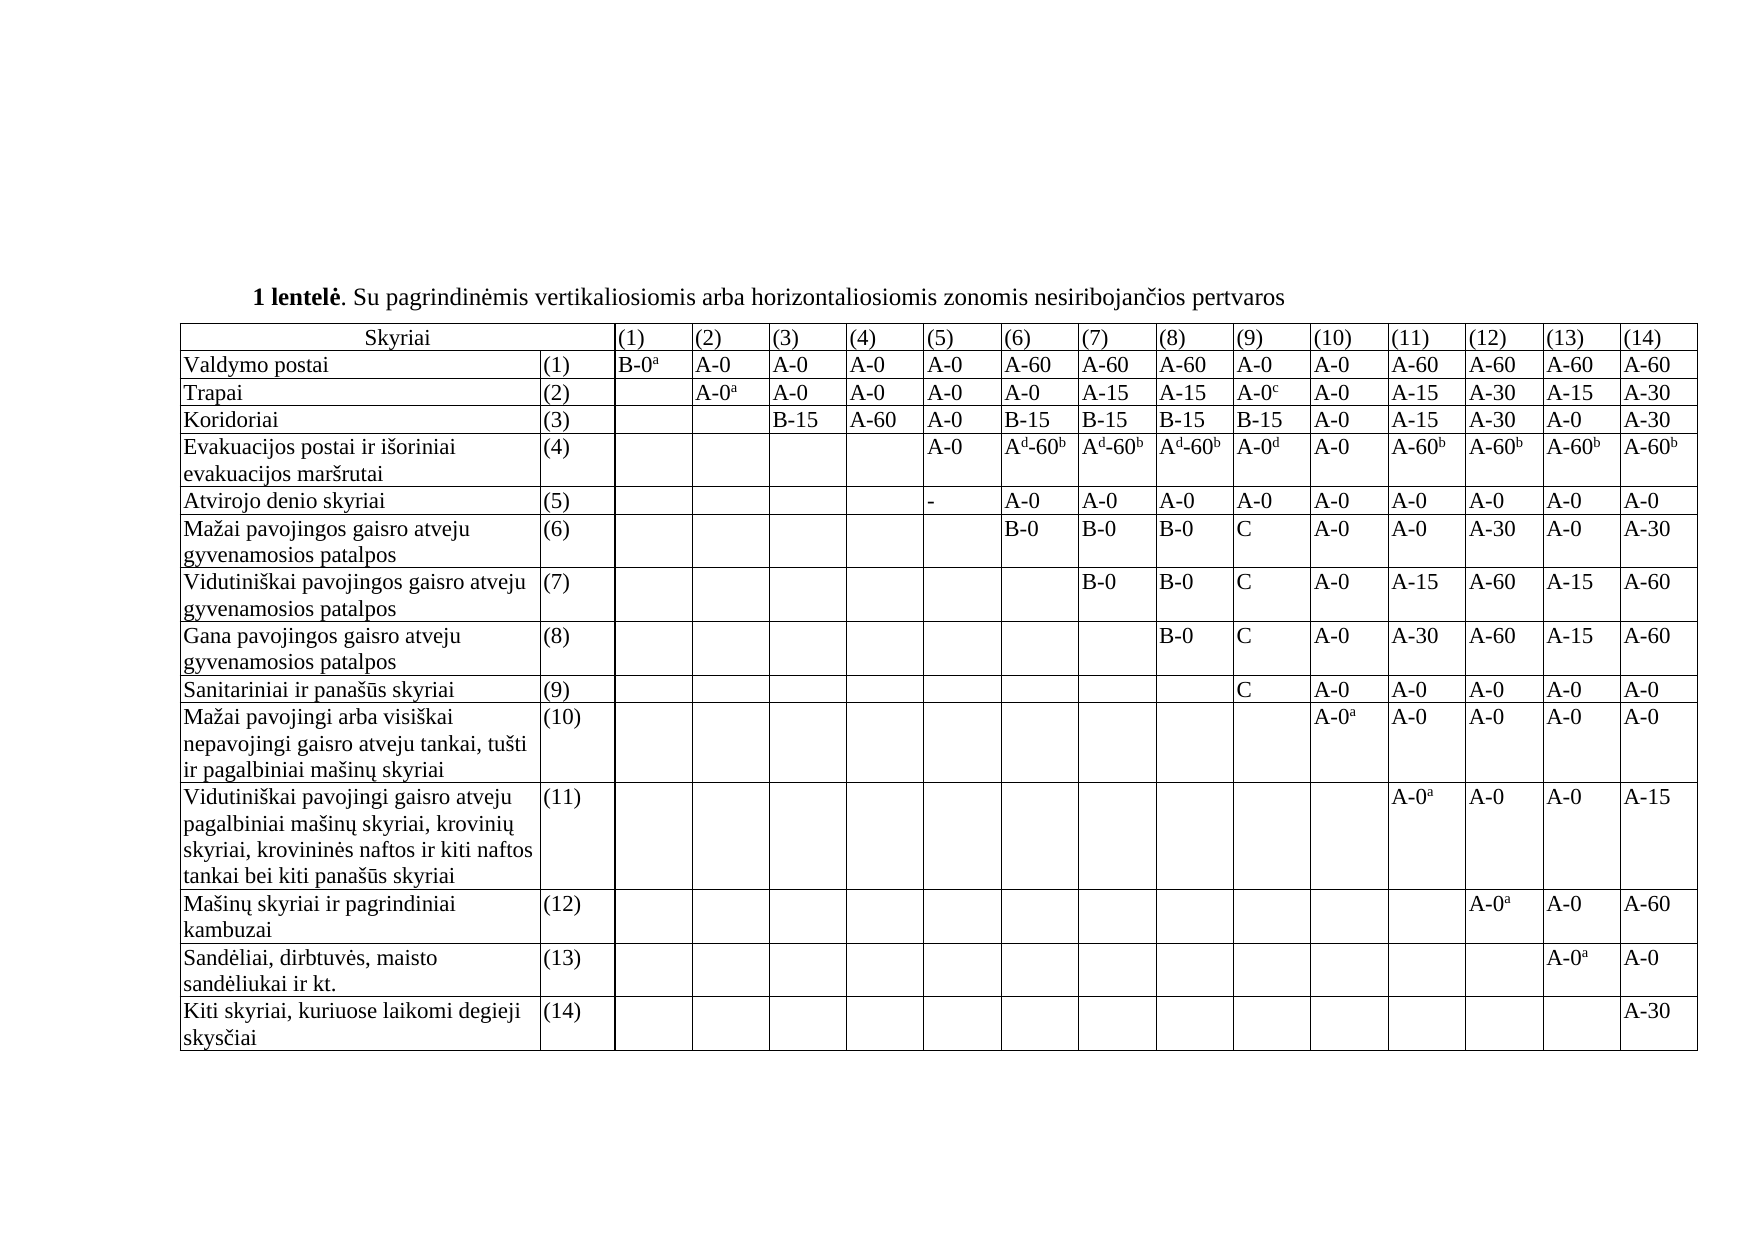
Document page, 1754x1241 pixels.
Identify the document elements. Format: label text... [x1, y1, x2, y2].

table_cell A-0 [924, 406, 1001, 432]
table_cell A-0 [1311, 568, 1388, 621]
table_cell B-0 [1157, 568, 1233, 621]
table_cell [847, 703, 923, 782]
table_cell Valdymo postai [181, 351, 540, 378]
table_cell [693, 487, 769, 513]
table_cell (7) [541, 568, 614, 621]
table_cell A-0 [1621, 487, 1697, 513]
table_cell A-0 [1466, 783, 1543, 889]
table_cell A-15 [1621, 783, 1697, 889]
table_cell [1544, 997, 1620, 1050]
table_cell [693, 997, 769, 1050]
table_cell (12) [541, 890, 614, 942]
table_cell [1311, 944, 1388, 996]
table_cell A-0 [1389, 515, 1465, 567]
table_cell [1157, 890, 1233, 942]
table_cell [770, 890, 846, 942]
table_cell [693, 406, 769, 432]
table_cell A-0 [1544, 676, 1620, 702]
table_cell B-15 [1079, 406, 1156, 432]
table_cell A-0 [924, 351, 1001, 378]
table_cell [847, 434, 923, 486]
table_header (13) [1544, 324, 1620, 350]
table_cell A-30 [1389, 622, 1465, 675]
table_cell [1234, 997, 1310, 1050]
table_cell A-0 [1002, 487, 1078, 513]
table_cell [1389, 997, 1465, 1050]
table_cell A-60b [1621, 434, 1697, 486]
table_cell Ad-60b [1079, 434, 1156, 486]
table_cell A-0 [770, 379, 846, 405]
table_cell [1157, 676, 1233, 702]
table_cell [616, 379, 692, 405]
table_cell [693, 944, 769, 996]
table_cell (6) [541, 515, 614, 567]
table_cell (14) [541, 997, 614, 1050]
table_cell A-0 [1311, 434, 1388, 486]
table_cell [1079, 703, 1156, 782]
table_cell - [924, 487, 1001, 513]
table_header (7) [1079, 324, 1156, 350]
table_cell [693, 434, 769, 486]
table_cell [1157, 997, 1233, 1050]
table_header (6) [1002, 324, 1078, 350]
table_cell [616, 676, 692, 702]
table_cell [1157, 703, 1233, 782]
table_cell [1002, 703, 1078, 782]
table_cell [1079, 944, 1156, 996]
table_cell [1389, 890, 1465, 942]
table_cell [770, 997, 846, 1050]
table_cell A-0c [1234, 379, 1310, 405]
table_cell A-60 [1389, 351, 1465, 378]
table_cell A-30 [1466, 379, 1543, 405]
table_cell [770, 783, 846, 889]
table_cell [1234, 944, 1310, 996]
table_cell A-15 [1544, 568, 1620, 621]
table_cell A-15 [1389, 406, 1465, 432]
table_cell [924, 783, 1001, 889]
table_cell A-30 [1621, 406, 1697, 432]
table_cell A-0 [1544, 703, 1620, 782]
table_cell A-0 [1311, 622, 1388, 675]
table_cell [770, 487, 846, 513]
table_cell Sanitariniai ir panašūs skyriai [181, 676, 540, 702]
table_cell [693, 890, 769, 942]
table_cell C [1234, 515, 1310, 567]
table_cell A-0 [1621, 703, 1697, 782]
table_cell A-0 [924, 434, 1001, 486]
table_cell A-0 [1234, 487, 1310, 513]
table_cell [924, 622, 1001, 675]
table_cell A-60b [1466, 434, 1543, 486]
table_cell (9) [541, 676, 614, 702]
table_cell B-0 [1157, 515, 1233, 567]
table_cell [693, 783, 769, 889]
table_cell [847, 487, 923, 513]
table_cell A-0a [1311, 703, 1388, 782]
table_cell [616, 997, 692, 1050]
table_cell [1079, 676, 1156, 702]
table_cell [1079, 997, 1156, 1050]
table_cell A-30 [1466, 515, 1543, 567]
table_cell A-0 [1311, 487, 1388, 513]
table_header (5) [924, 324, 1001, 350]
table_cell [924, 676, 1001, 702]
table_cell [1311, 783, 1388, 889]
table_cell [1002, 568, 1078, 621]
table_cell [847, 997, 923, 1050]
table_cell B-0 [1157, 622, 1233, 675]
table_cell A-15 [1389, 379, 1465, 405]
table_cell Kiti skyriai, kuriuose laikomi degieji skysčiai [181, 997, 540, 1050]
table_cell [847, 944, 923, 996]
table_cell A-30 [1621, 515, 1697, 567]
table_cell [847, 622, 923, 675]
table_cell [1002, 622, 1078, 675]
table_header (12) [1466, 324, 1543, 350]
table_cell A-30 [1621, 997, 1697, 1050]
table_cell (8) [541, 622, 614, 675]
table_cell Sandėliai, dirbtuvės, maisto sandėliukai ir kt. [181, 944, 540, 996]
table_cell A-0 [693, 351, 769, 378]
table_cell Ad-60b [1002, 434, 1078, 486]
table_cell [770, 568, 846, 621]
table_header (4) [847, 324, 923, 350]
table_header (11) [1389, 324, 1465, 350]
table_cell A-60 [1079, 351, 1156, 378]
table_cell A-0 [1544, 406, 1620, 432]
table_cell A-15 [1079, 379, 1156, 405]
table_cell A-15 [1544, 379, 1620, 405]
table_cell (1) [541, 351, 614, 378]
table_cell [770, 676, 846, 702]
table_cell B-0a [616, 351, 692, 378]
table_cell Mažai pavojingos gaisro atveju gyvenamosios patalpos [181, 515, 540, 567]
table_cell [924, 515, 1001, 567]
table_cell [770, 515, 846, 567]
table_header (8) [1157, 324, 1233, 350]
table_cell Ad-60b [1157, 434, 1233, 486]
table_cell B-15 [1002, 406, 1078, 432]
table_cell A-0a [1466, 890, 1543, 942]
table_cell A-0 [1311, 515, 1388, 567]
table_cell [770, 703, 846, 782]
table_cell A-60b [1389, 434, 1465, 486]
table_cell A-30 [1621, 379, 1697, 405]
table_cell [1389, 944, 1465, 996]
table_cell A-0 [1544, 487, 1620, 513]
table_cell [616, 890, 692, 942]
table_cell Evakuacijos postai ir išoriniai evakuacijos maršrutai [181, 434, 540, 486]
table_cell [847, 568, 923, 621]
table_cell Mažai pavojingi arba visiškai nepavojingi gaisro atveju tankai, tušti ir pagalbiniai mašinų skyriai [181, 703, 540, 782]
table_cell Vidutiniškai pavojingos gaisro atveju gyvenamosios patalpos [181, 568, 540, 621]
table_cell [1157, 944, 1233, 996]
table_cell [616, 622, 692, 675]
table_cell [1311, 890, 1388, 942]
table_cell [847, 515, 923, 567]
table_cell A-15 [1157, 379, 1233, 405]
text 1 lentelė. Su pagrindinėmis vertikaliosiomis arba horizontaliosiomis zonomis nesiribojančios pertvaros [177, 282, 1695, 311]
table_cell A-60 [1544, 351, 1620, 378]
table_cell [1079, 890, 1156, 942]
table_cell (11) [541, 783, 614, 889]
table_cell [1157, 783, 1233, 889]
table_cell [1234, 703, 1310, 782]
table_cell Mašinų skyriai ir pagrindiniai kambuzai [181, 890, 540, 942]
table_cell B-0 [1002, 515, 1078, 567]
table_cell B-0 [1079, 568, 1156, 621]
table_cell Atvirojo denio skyriai [181, 487, 540, 513]
table_cell Gana pavojingos gaisro atveju gyvenamosios patalpos [181, 622, 540, 675]
table_cell A-60 [1157, 351, 1233, 378]
table_cell [924, 568, 1001, 621]
table_cell [924, 997, 1001, 1050]
table_cell C [1234, 622, 1310, 675]
table_cell [847, 783, 923, 889]
table_cell A-60 [1002, 351, 1078, 378]
table_cell A-0 [1002, 379, 1078, 405]
table_cell A-60 [1621, 568, 1697, 621]
table_cell A-30 [1466, 406, 1543, 432]
table_header (9) [1234, 324, 1310, 350]
table_cell (5) [541, 487, 614, 513]
table_cell (10) [541, 703, 614, 782]
table_cell [1466, 944, 1543, 996]
table_cell [616, 568, 692, 621]
table_cell [1466, 997, 1543, 1050]
table_cell [1311, 997, 1388, 1050]
table_cell A-0 [1621, 676, 1697, 702]
table_cell A-15 [1389, 568, 1465, 621]
table_cell A-0 [770, 351, 846, 378]
table_cell A-0 [1311, 676, 1388, 702]
table_cell [924, 944, 1001, 996]
table_header (1) [616, 324, 692, 350]
table_cell [616, 944, 692, 996]
table_header (14) [1621, 324, 1697, 350]
table_cell A-0 [1157, 487, 1233, 513]
table_cell [1079, 783, 1156, 889]
table_cell [616, 783, 692, 889]
table_cell A-0 [1466, 487, 1543, 513]
table_cell Trapai [181, 379, 540, 405]
table_cell A-60 [847, 406, 923, 432]
table_cell [1079, 622, 1156, 675]
table_cell [1002, 997, 1078, 1050]
table_cell A-0 [1311, 351, 1388, 378]
table_cell [1234, 890, 1310, 942]
table_cell C [1234, 568, 1310, 621]
table_cell [924, 890, 1001, 942]
table_cell A-0 [1466, 703, 1543, 782]
table_cell [693, 676, 769, 702]
table_cell A-0d [1234, 434, 1310, 486]
table_cell A-60 [1621, 890, 1697, 942]
table_cell (4) [541, 434, 614, 486]
table_cell A-60 [1621, 351, 1697, 378]
table_cell A-0 [1544, 515, 1620, 567]
table_cell (3) [541, 406, 614, 432]
table_cell A-0 [1621, 944, 1697, 996]
table_cell A-60 [1466, 351, 1543, 378]
table_header (2) [693, 324, 769, 350]
table_cell A-60 [1466, 622, 1543, 675]
table_cell A-0a [693, 379, 769, 405]
table_cell A-0 [847, 351, 923, 378]
table_cell [1002, 944, 1078, 996]
table_cell [1002, 783, 1078, 889]
table_cell [770, 944, 846, 996]
table_cell [616, 406, 692, 432]
table_cell [770, 622, 846, 675]
table_cell A-15 [1544, 622, 1620, 675]
table_cell A-0 [1544, 783, 1620, 889]
table_cell A-0 [1389, 487, 1465, 513]
table_cell A-0 [847, 379, 923, 405]
table_cell A-0 [1544, 890, 1620, 942]
table_cell A-0a [1544, 944, 1620, 996]
table_cell A-0a [1389, 783, 1465, 889]
table_cell A-0 [924, 379, 1001, 405]
table_cell [693, 568, 769, 621]
table_cell Koridoriai [181, 406, 540, 432]
table_cell [616, 703, 692, 782]
table_cell [616, 487, 692, 513]
table_header (10) [1311, 324, 1388, 350]
table_cell B-15 [1234, 406, 1310, 432]
table_cell A-0 [1311, 406, 1388, 432]
table_cell [1234, 783, 1310, 889]
table_cell [616, 515, 692, 567]
table_cell [924, 703, 1001, 782]
table_cell B-15 [1157, 406, 1233, 432]
table_cell [1002, 676, 1078, 702]
table_cell A-0 [1389, 703, 1465, 782]
table_cell C [1234, 676, 1310, 702]
table_cell A-0 [1234, 351, 1310, 378]
table_cell [770, 434, 846, 486]
table_cell A-60 [1466, 568, 1543, 621]
table_cell A-0 [1079, 487, 1156, 513]
table_cell B-15 [770, 406, 846, 432]
table_cell B-0 [1079, 515, 1156, 567]
table_header (3) [770, 324, 846, 350]
table_cell (2) [541, 379, 614, 405]
table_cell A-0 [1389, 676, 1465, 702]
table_cell A-0 [1311, 379, 1388, 405]
table_cell [693, 622, 769, 675]
table_header Skyriai [181, 324, 614, 350]
table_cell Vidutiniškai pavojingi gaisro atveju pagalbiniai mašinų skyriai, krovinių skyriai, krovininės naftos ir kiti naftos tankai bei kiti panašūs skyriai [181, 783, 540, 889]
table_cell A-60b [1544, 434, 1620, 486]
table_cell [847, 890, 923, 942]
table_cell (13) [541, 944, 614, 996]
table_cell [693, 515, 769, 567]
table_cell [847, 676, 923, 702]
table_cell A-60 [1621, 622, 1697, 675]
table_cell [1002, 890, 1078, 942]
table_cell [616, 434, 692, 486]
table_cell A-0 [1466, 676, 1543, 702]
table_cell [693, 703, 769, 782]
